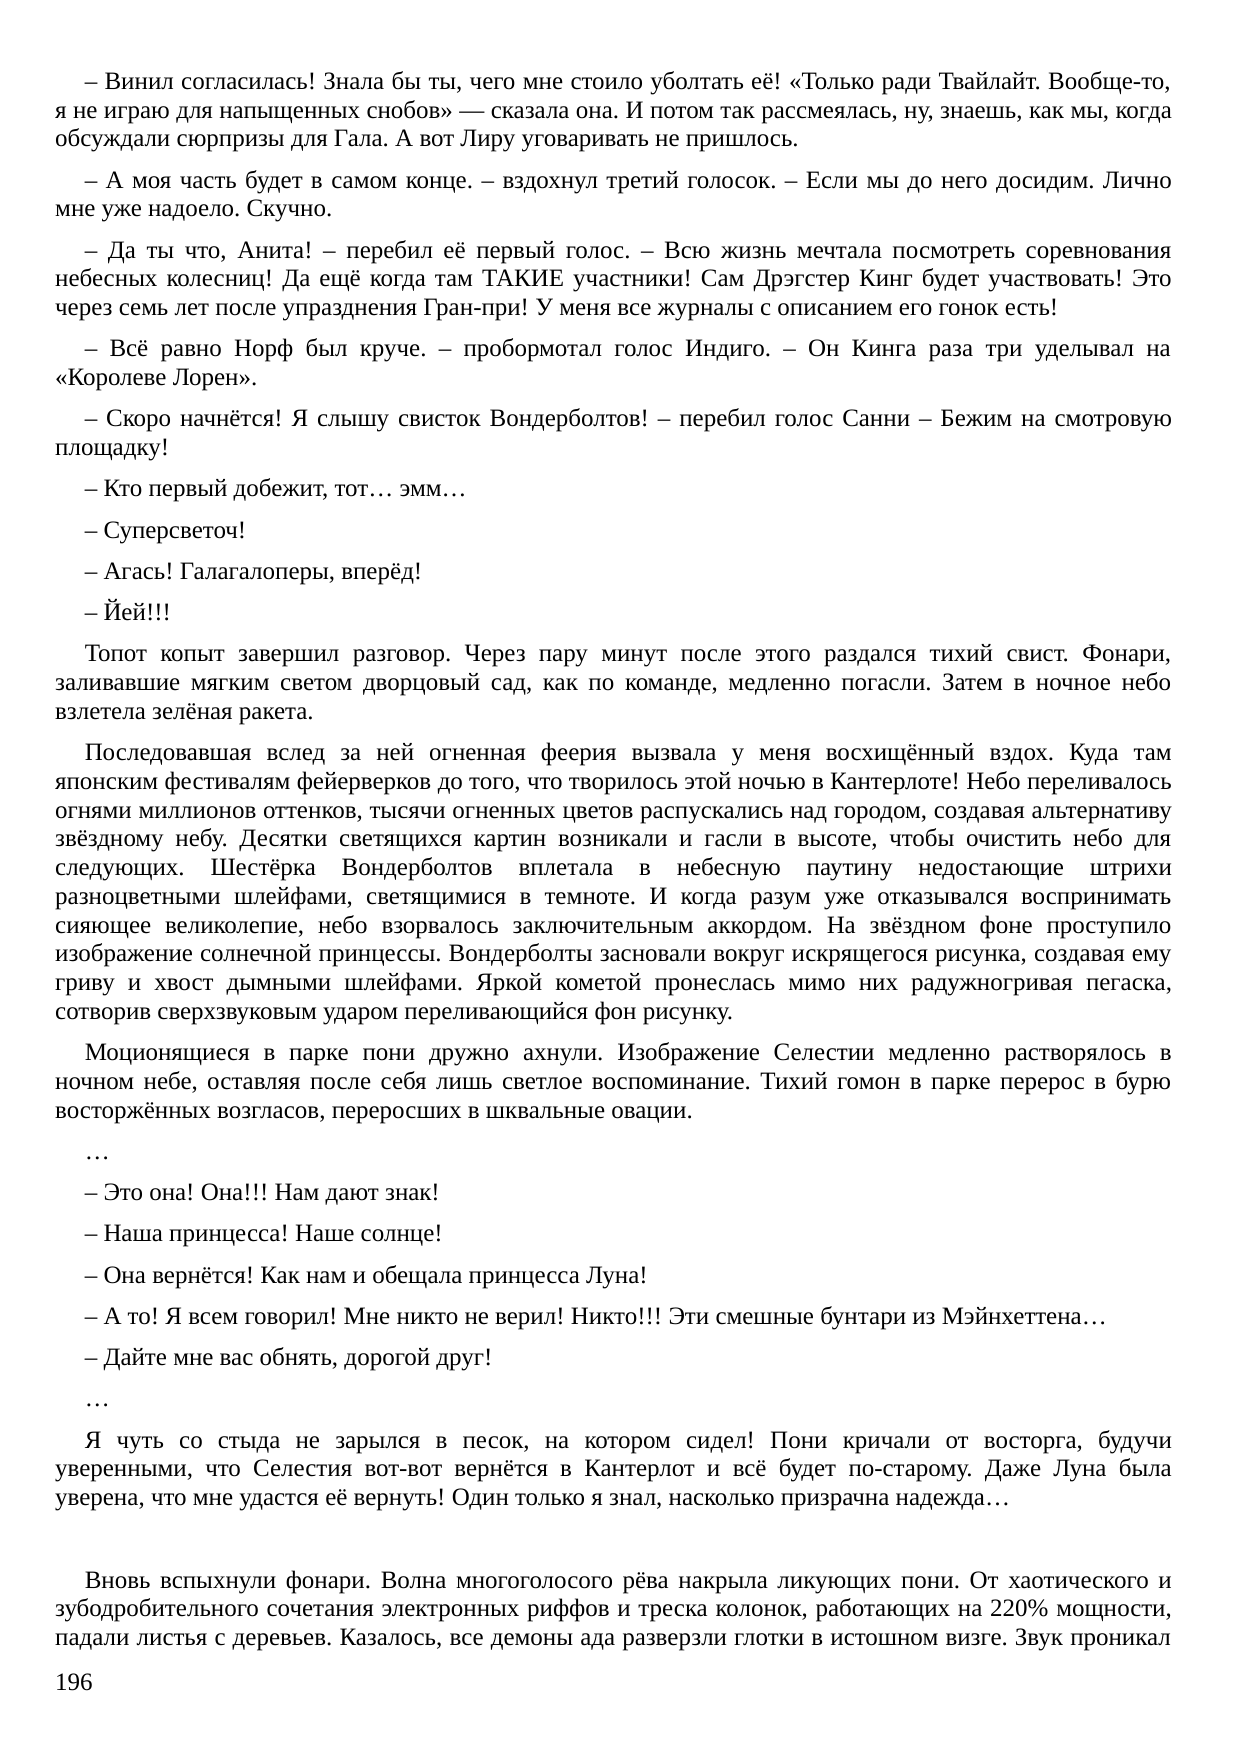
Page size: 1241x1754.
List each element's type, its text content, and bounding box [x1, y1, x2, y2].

text Последовавшая вслед за ней огненная феерия вызвала у меня восхищённый вздох. Куда там японским фестивалям фейерверков до того, что творилось этой ночью в Кантерлоте! Небо переливалось огнями миллионов оттенков, тысячи огненных цветов распускались над городом, создавая альтернативу звёздному небу. Десятки светящихся картин возникали и гасли в высоте, чтобы очистить небо для следующих. Шестёрка Вондерболтов вплетала в небесную паутину недостающие штрихи разноцветными шлейфами, светящимися в темноте. И когда разум уже отказывался воспринимать сияющее великолепие, небо взорвалось заключительным аккордом. На звёздном фоне проступило изображение солнечной принцессы. Вондерболты засновали вокруг искрящегося рисунка, создавая ему гриву и хвост дымными шлейфами. Яркой кометой пронеслась мимо них радужногривая пегаска, сотворив сверхзвуковым ударом переливающийся фон рисунку. [55, 737, 1173, 1025]
text – Суперсветоч! [55, 515, 1173, 543]
text – Всё равно Норф был круче. – пробормотал голос Индиго. – Он Кинга раза три уделывал на «Королеве Лорен». [55, 333, 1173, 391]
text – Да ты что, Анита! – перебил её первый голос. – Всю жизнь мечтала посмотреть соревнования небесных колесниц! Да ещё когда там ТАКИЕ участники! Сам Дрэгстер Кинг будет участвовать! Это через семь лет после упразднения Гран-при! У меня все журналы с описанием его гонок есть! [55, 235, 1173, 321]
text – Агась! Галагалоперы, вперёд! [55, 556, 1173, 585]
text – Винил согласилась! Знала бы ты, чего мне стоило уболтать её! «Только ради Твайлайт. Вообще-то, я не играю для напыщенных снобов» — сказала она. И потом так рассмеялась, ну, знаешь, как мы, когда обсуждали сюрпризы для Гала. А вот Лиру уговаривать не пришлось. [55, 66, 1173, 152]
text Моционящиеся в парке пони дружно ахнули. Изображение Селестии медленно растворялось в ночном небе, оставляя после себя лишь светлое воспоминание. Тихий гомон в парке перерос в бурю восторжённых возгласов, переросших в шквальные овации. [55, 1037, 1173, 1123]
text Я чуть со стыда не зарылся в песок, на котором сидел! Пони кричали от восторга, будучи уверенными, что Селестия вот-вот вернётся в Кантерлот и всё будет по-старому. Даже Луна была уверена, что мне удастся её вернуть! Один только я знал, насколько призрачна надежда… [55, 1425, 1173, 1511]
text – Это она! Она!!! Нам дают знак! [55, 1177, 1173, 1206]
text – А то! Я всем говорил! Мне никто не верил! Никто!!! Эти смешные бунтари из Мэйнхеттена… [55, 1301, 1173, 1330]
text – Кто первый добежит, тот… эмм… [55, 473, 1173, 502]
text … [55, 1136, 1173, 1165]
text … [55, 1383, 1173, 1412]
text – А моя часть будет в самом конце. – вздохнул третий голосок. – Если мы до него досидим. Лично мне уже надоело. Скучно. [55, 165, 1173, 222]
text – Йей!!! [55, 597, 1173, 626]
text – Наша принцесса! Наше солнце! [55, 1218, 1173, 1247]
text – Скоро начнётся! Я слышу свисток Вондерболтов! – перебил голос Санни – Бежим на смотровую площадку! [55, 403, 1173, 461]
text – Она вернётся! Как нам и обещала принцесса Луна! [55, 1260, 1173, 1288]
text Топот копыт завершил разговор. Через пару минут после этого раздался тихий свист. Фонари, заливавшие мягким светом дворцовый сад, как по команде, медленно погасли. Затем в ночное небо взлетела зелёная ракета. [55, 638, 1173, 725]
text Вновь вспыхнули фонари. Волна многоголосого рёва накрыла ликующих пони. От хаотического и зубодробительного сочетания электронных риффов и треска колонок, работающих на 220% мощности, падали листья с деревьев. Казалось, все демоны ада разверзли глотки в истошном визге. Звук проникал [55, 1565, 1173, 1651]
text – Дайте мне вас обнять, дорогой друг! [55, 1342, 1173, 1371]
